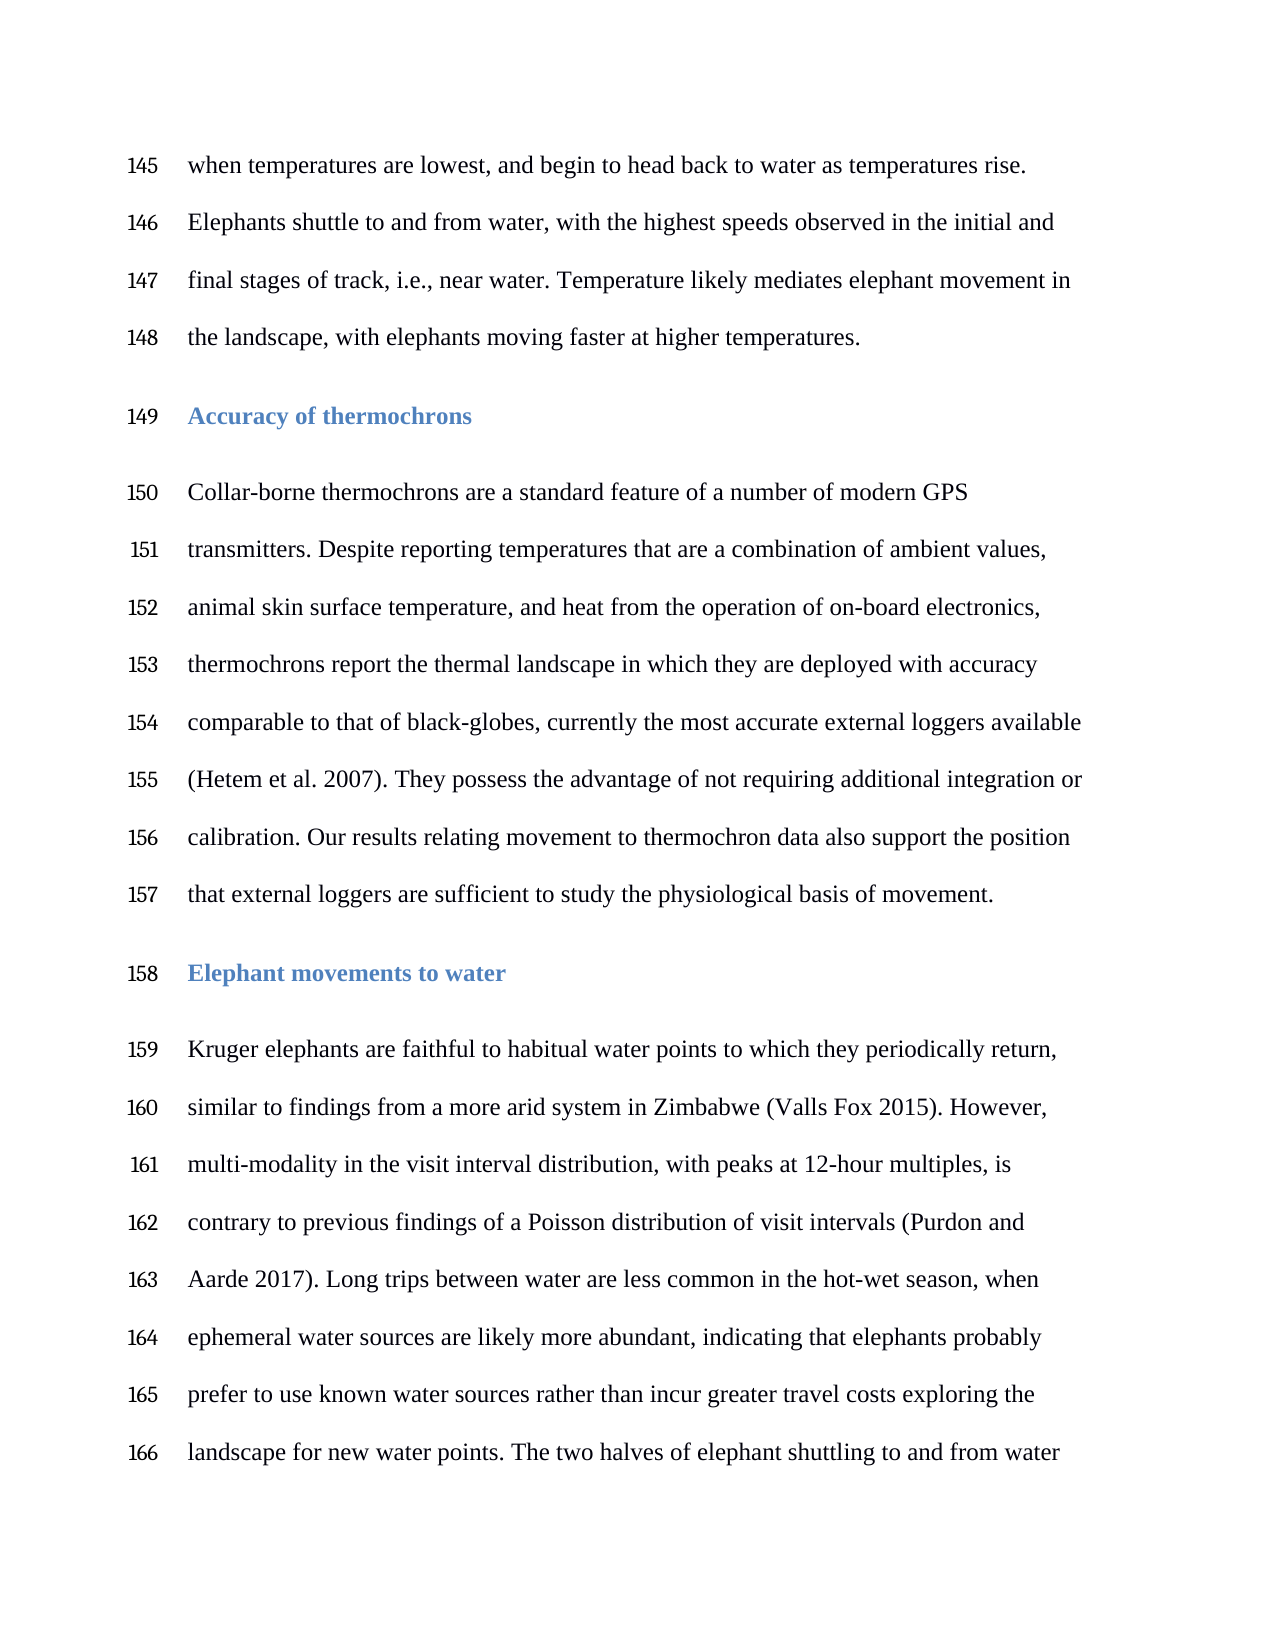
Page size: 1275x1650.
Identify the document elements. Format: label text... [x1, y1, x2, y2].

text Kruger elephants are faithful to habitual water points to which they periodically return, similar to findings from a more arid system in Zimbabwe (Valls Fox 2015). However, multi-modality in the visit interval distribution, with peaks at 12-hour multiples, is contrary to previous findings of a Poisson distribution of visit intervals (Purdon and Aarde 2017). Long trips between water are less common in the hot-wet season, when ephemeral water sources are likely more abundant, indicating that elephants probably prefer to use known water sources rather than incur greater travel costs exploring the landscape for new water points. The two halves of elephant shuttling to and from water [187, 1034, 1087, 1465]
subtitle Accuracy of thermochrons [187, 401, 1087, 429]
subtitle Elephant movements to water [187, 958, 1087, 987]
text when temperatures are lowest, and begin to head back to water as temperatures rise. Elephants shuttle to and from water, with the highest speeds observed in the initial and final stages of track, i.e., near water. Temperature likely mediates elephant movement in the landscape, with elephants moving faster at higher temperatures. [187, 150, 1087, 351]
text Collar-borne thermochrons are a standard feature of a number of modern GPS transmitters. Despite reporting temperatures that are a combination of ambient values, animal skin surface temperature, and heat from the operation of on-board electronics, thermochrons report the thermal landscape in which they are deployed with accuracy comparable to that of black-globes, currently the most accurate external loggers available (Hetem et al. 2007). They possess the advantage of not requiring additional integration or calibration. Our results relating movement to thermochron data also support the position that external loggers are sufficient to study the physiological basis of movement. [187, 477, 1087, 908]
